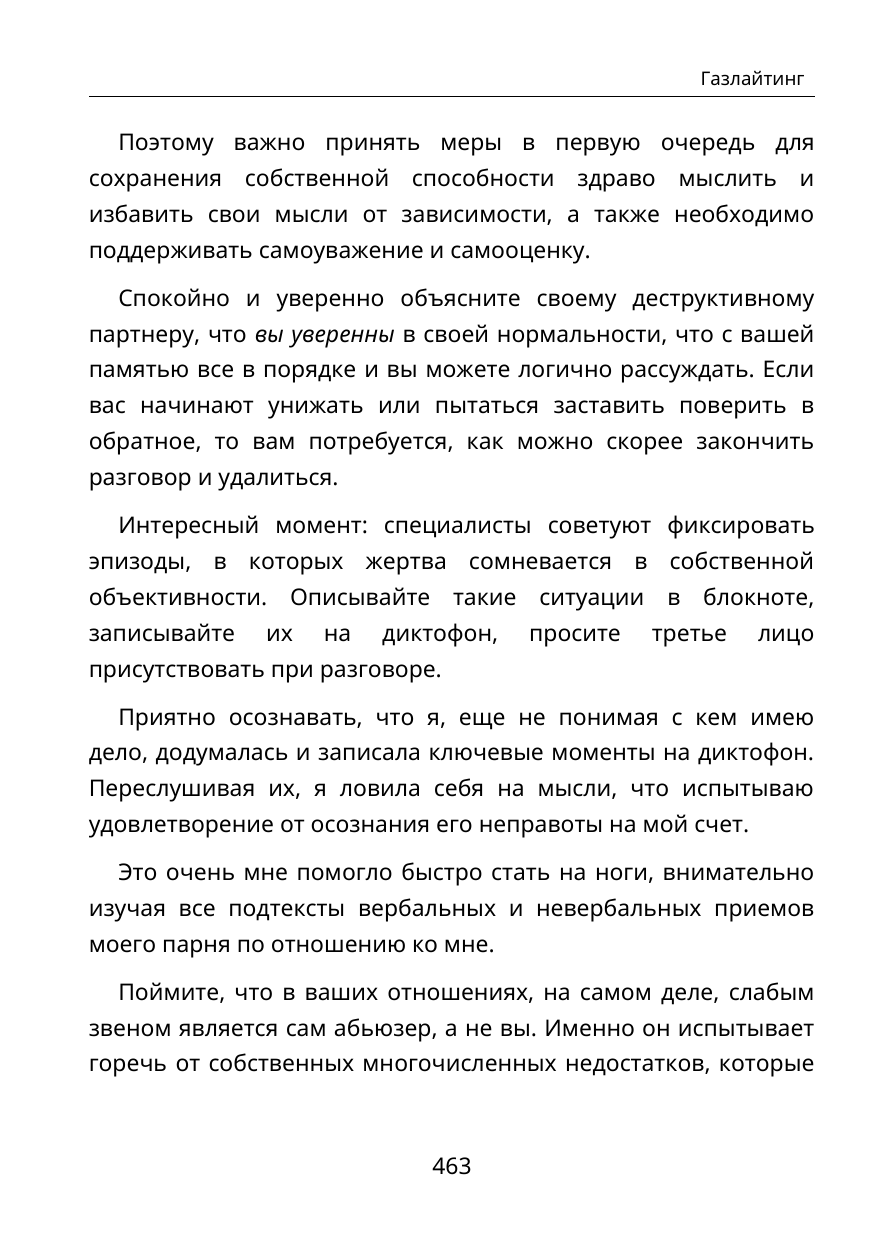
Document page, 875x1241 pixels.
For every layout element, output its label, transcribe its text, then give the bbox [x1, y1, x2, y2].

text Поймите, что в ваших отношениях, на самом деле, слабым звеном является сам абьюзер, а не вы. Именно он испытывает горечь от собственных многочисленных недостатков, которые [88, 976, 815, 1079]
text Это очень мне помогло быстро стать на ноги, внимательно изучая все подтексты вербальных и невербальных приемов моего парня по отношению ко мне. [88, 856, 815, 959]
text Интересный момент: специалисты советуют фиксировать эпизоды, в которых жертва сомневается в собственной объективности. Описывайте такие ситуации в блокноте, записывайте их на диктофон, просите третье лицо присутствовать при разговоре. [88, 509, 815, 684]
text Поэтому важно принять меры в первую очередь для сохранения собственной способности здраво мыслить и избавить свои мысли от зависимости, а также необходимо поддерживать самоуважение и самооценку. [88, 126, 815, 265]
text Приятно осознавать, что я, еще не понимая с кем имею дело, додумалась и записала ключевые моменты на диктофон. Переслушивая их, я ловила себя на мысли, что испытываю удовлетворение от осознания его неправоты на мой счет. [88, 700, 815, 839]
text Спокойно и уверенно объясните своему деструктивному партнеру, что вы уверенны в своей нормальности, что с вашей памятью все в порядке и вы можете логично рассуждать. Если вас начинают унижать или пытаться заставить поверить в обратное, то вам потребуется, как можно скорее закончить разговор и удалиться. [88, 282, 815, 492]
